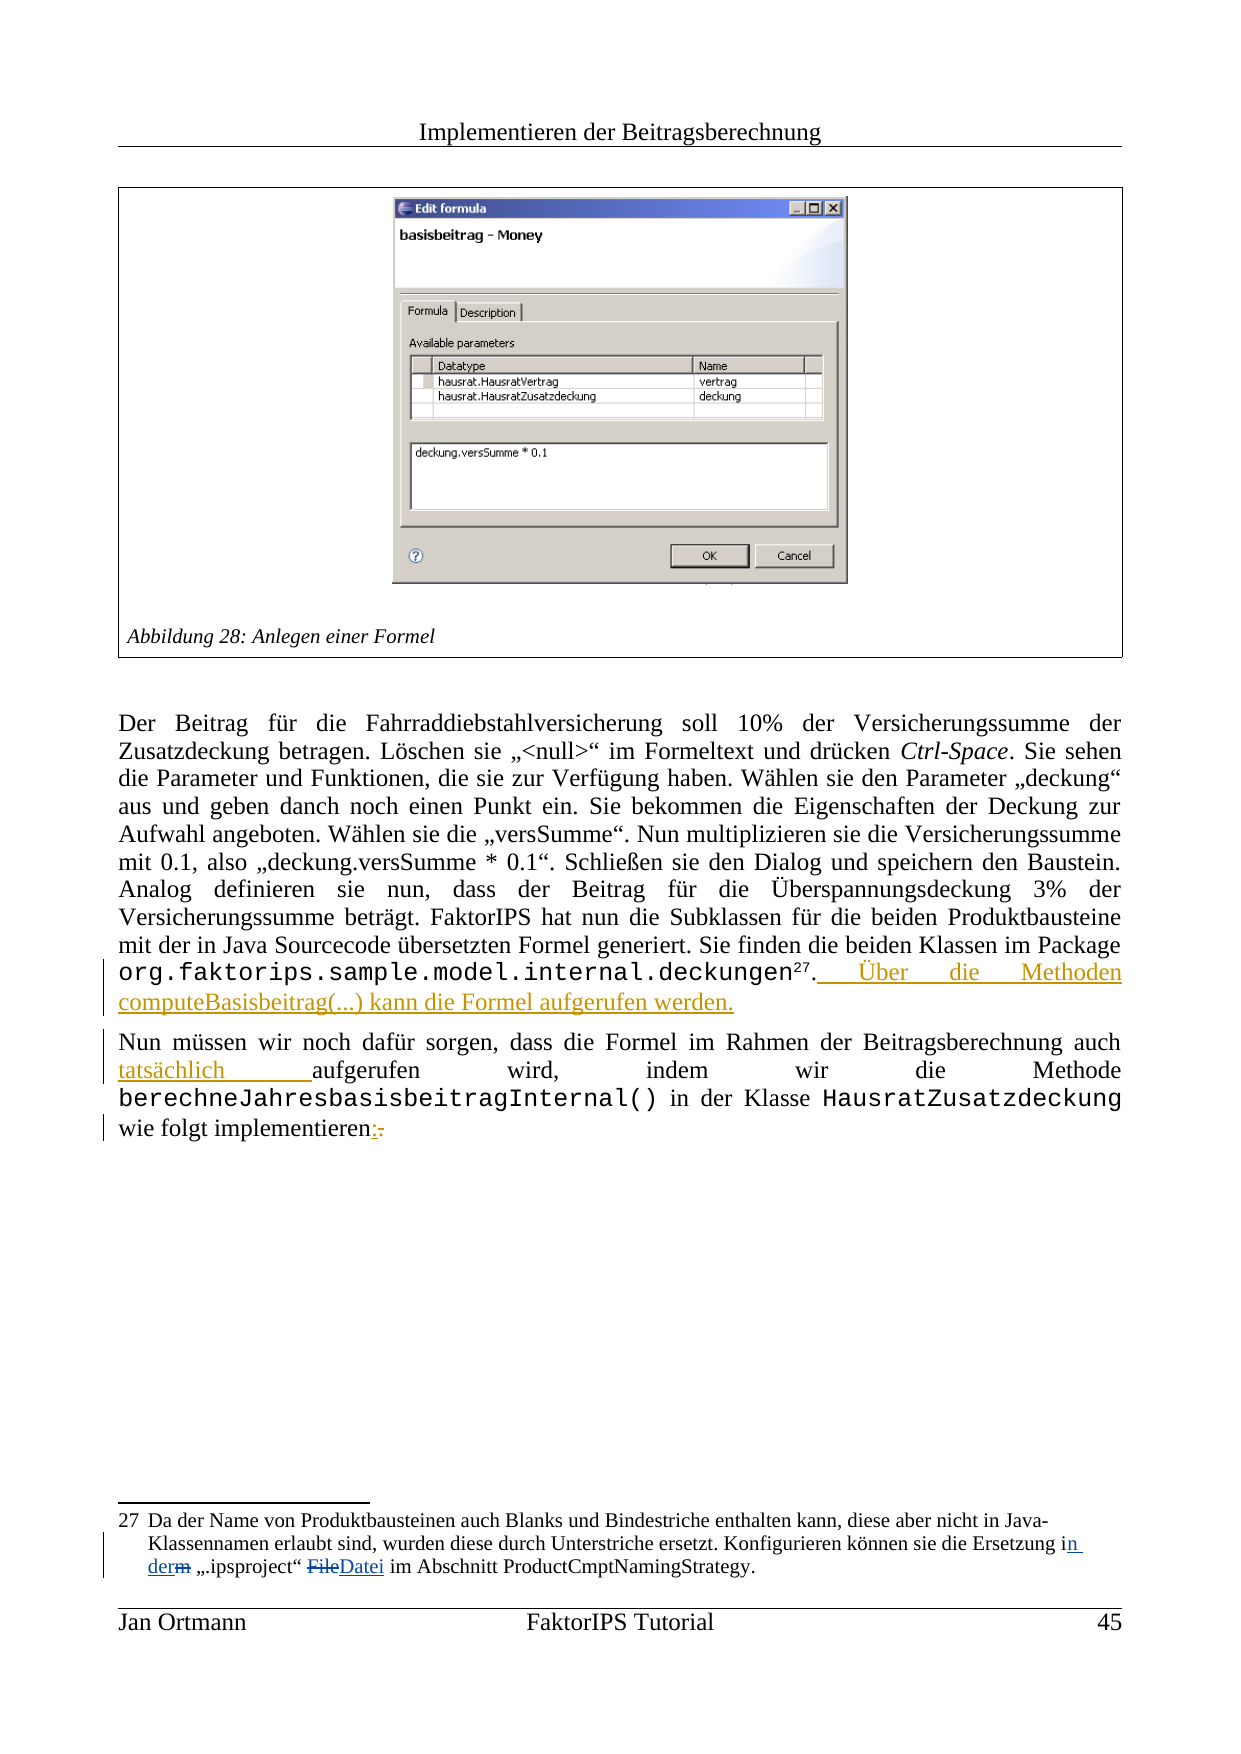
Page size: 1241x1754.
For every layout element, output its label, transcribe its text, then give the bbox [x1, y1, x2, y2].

text Da der Name von Produktbausteinen auch Blanks und Bindestriche enthalten kann, diese aber nicht in Java-Klassennamen erlaubt sind, wurden diese durch Unterstriche ersetzt. Konfigurieren können sie die Ersetzung in der „.ipsproject“ Datei im Abschnitt ProductCmptNamingStrategy. [118, 1509, 1122, 1578]
text Der Beitrag für die Fahrraddiebstahlversicherung soll 10% der Versicherungssumme der Zusatzdeckung betragen. Löschen sie „<null>“ im Formeltext und drücken Ctrl-Space. Sie sehen die Parameter und Funktionen, die sie zur Verfügung haben. Wählen sie den Parameter „deckung“ aus und geben danch noch einen Punkt ein. Sie bekommen die Eigenschaften der Deckung zur Aufwahl angeboten. Wählen sie die „versSumme“. Nun multiplizieren sie die Versicherungssumme mit 0.1, also „deckung.versSumme * 0.1“. Schließen sie den Dialog und speichern den Baustein. Analog definieren sie nun, dass der Beitrag für die Überspannungsdeckung 3% der Versicherungssumme beträgt. FaktorIPS hat nun die Subklassen für die beiden Produktbausteine mit der in Java Sourcecode übersetzten Formel generiert. Sie finden die beiden Klassen im Package org.faktorips.sample.model.internal.deckungen. Über die Methoden computeBasisbeitrag(...) kann die Formel aufgerufen werden. [118, 709, 1122, 1016]
text Abbildung 28: Anlegen einer Formel [127, 625, 1113, 648]
text Nun müssen wir noch dafür sorgen, dass die Formel im Rahmen der Beitragsberechnung auch tatsächlich aufgerufen wird, indem wir die Methode berechneJahresbasisbeitragInternal() in der Klasse HausratZusatzdeckung wie folgt implementieren: [118, 1028, 1122, 1141]
picture [392, 196, 848, 585]
